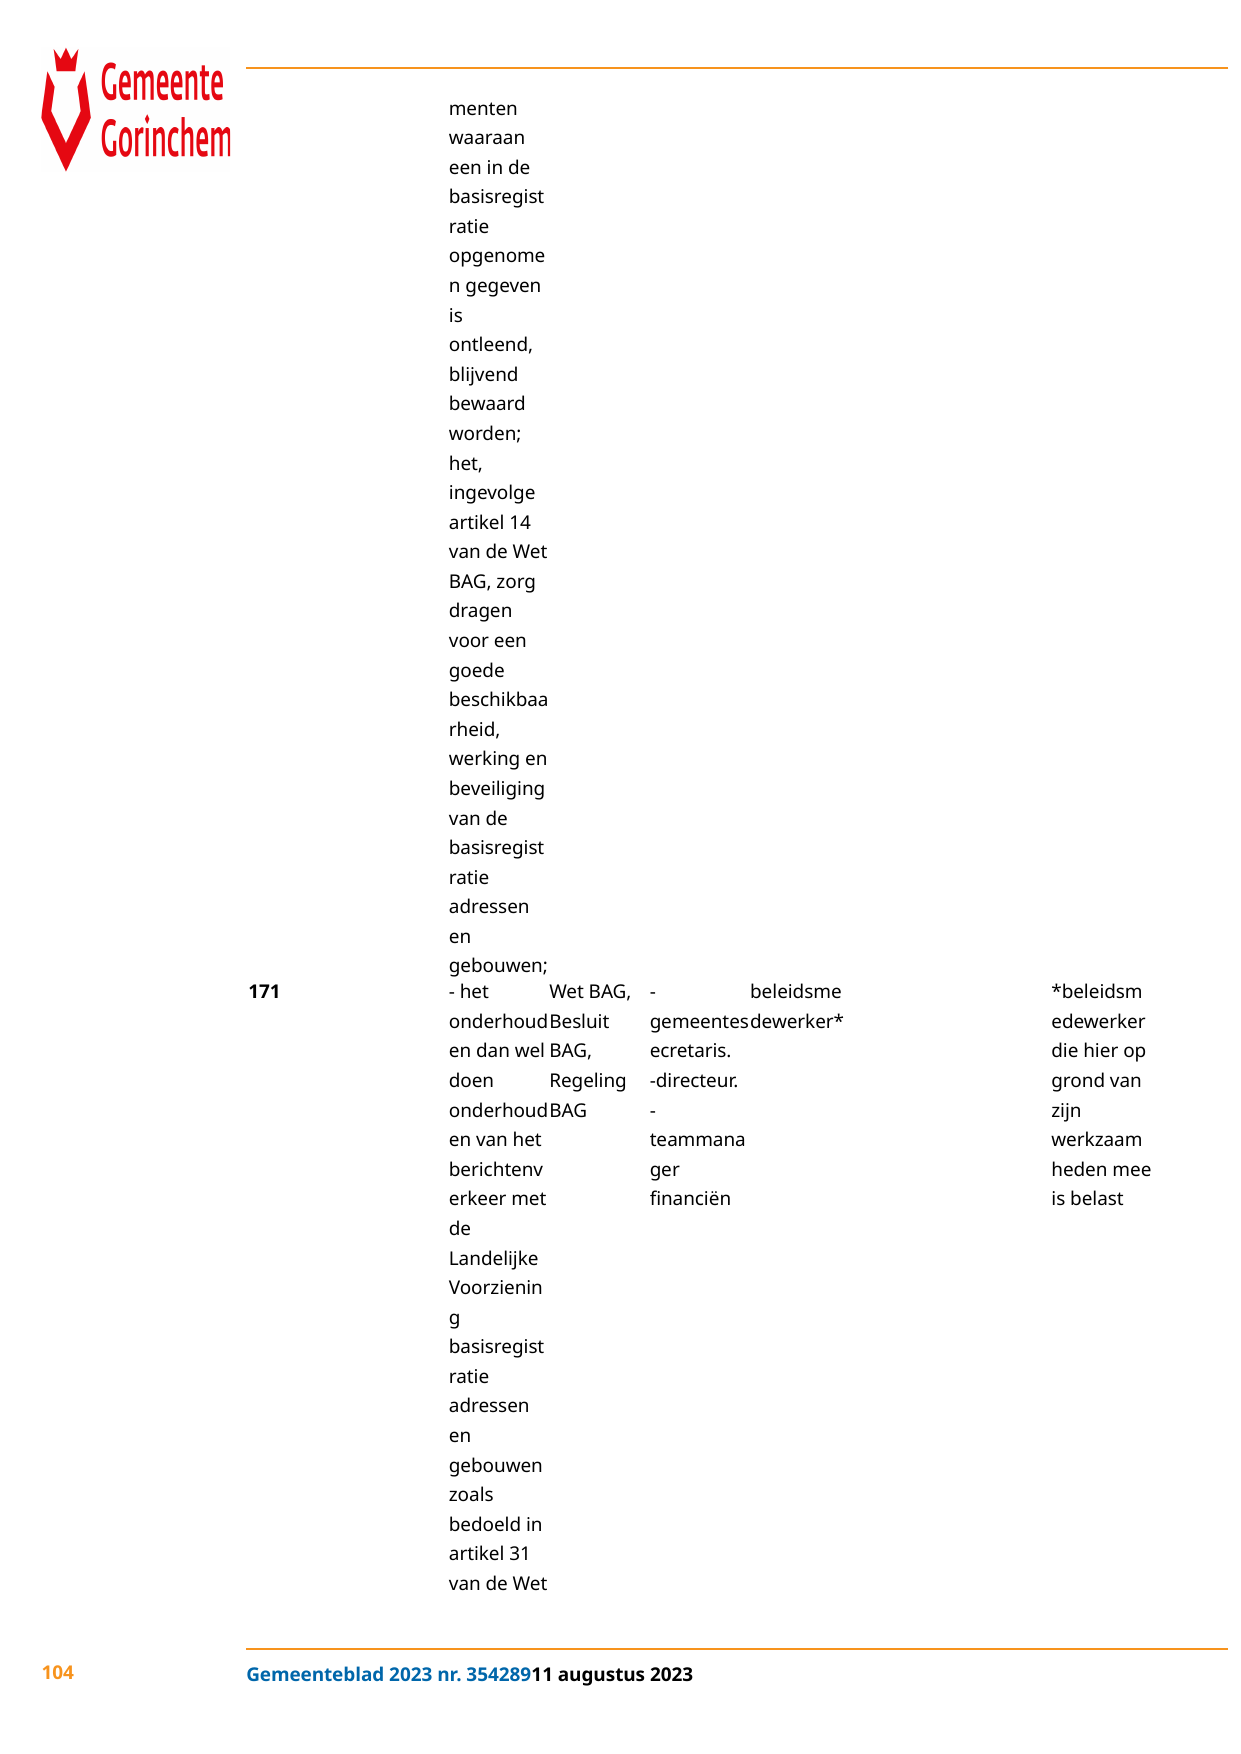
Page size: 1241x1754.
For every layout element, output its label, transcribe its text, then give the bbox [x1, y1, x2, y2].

table_cell [348, 979, 449, 1596]
table_cell menten waaraan een in de basisregistratie opgenomen gegeven is ontleend, blijvend bewaard worden; het, ingevolge artikel 14 van de Wet BAG, zorg dragen voor een goede beschikbaarheid, werking en beveiliging van de basisregistratie adressen en gebouwen; [449, 95, 549, 978]
table_cell -gemeentesecretaris. -directeur. -teammanager financiën [650, 979, 750, 1596]
table_cell [951, 979, 1051, 1596]
table_cell 171 [248, 979, 348, 1596]
picture [41, 47, 231, 172]
table_cell [951, 95, 1051, 978]
table_cell [348, 95, 449, 978]
table_cell [850, 979, 951, 1596]
table_cell *beleidsmedewerker die hier op grond van zijn werkzaamheden mee is belast [1051, 979, 1152, 1596]
table_cell beleidsmedewerker* [750, 979, 850, 1596]
table_cell [1051, 95, 1152, 978]
table_cell Wet BAG, Besluit BAG, Regeling BAG [549, 979, 649, 1596]
table_cell [248, 95, 348, 978]
table_cell - het onderhouden dan wel doen onderhouden van het berichtenverkeer met de Landelijke Voorziening basisregistratie adressen en gebouwen zoals bedoeld in artikel 31 van de Wet [449, 979, 549, 1596]
table_cell [750, 95, 850, 978]
table_cell [650, 95, 750, 978]
table_cell [549, 95, 649, 978]
table_cell [850, 95, 951, 978]
